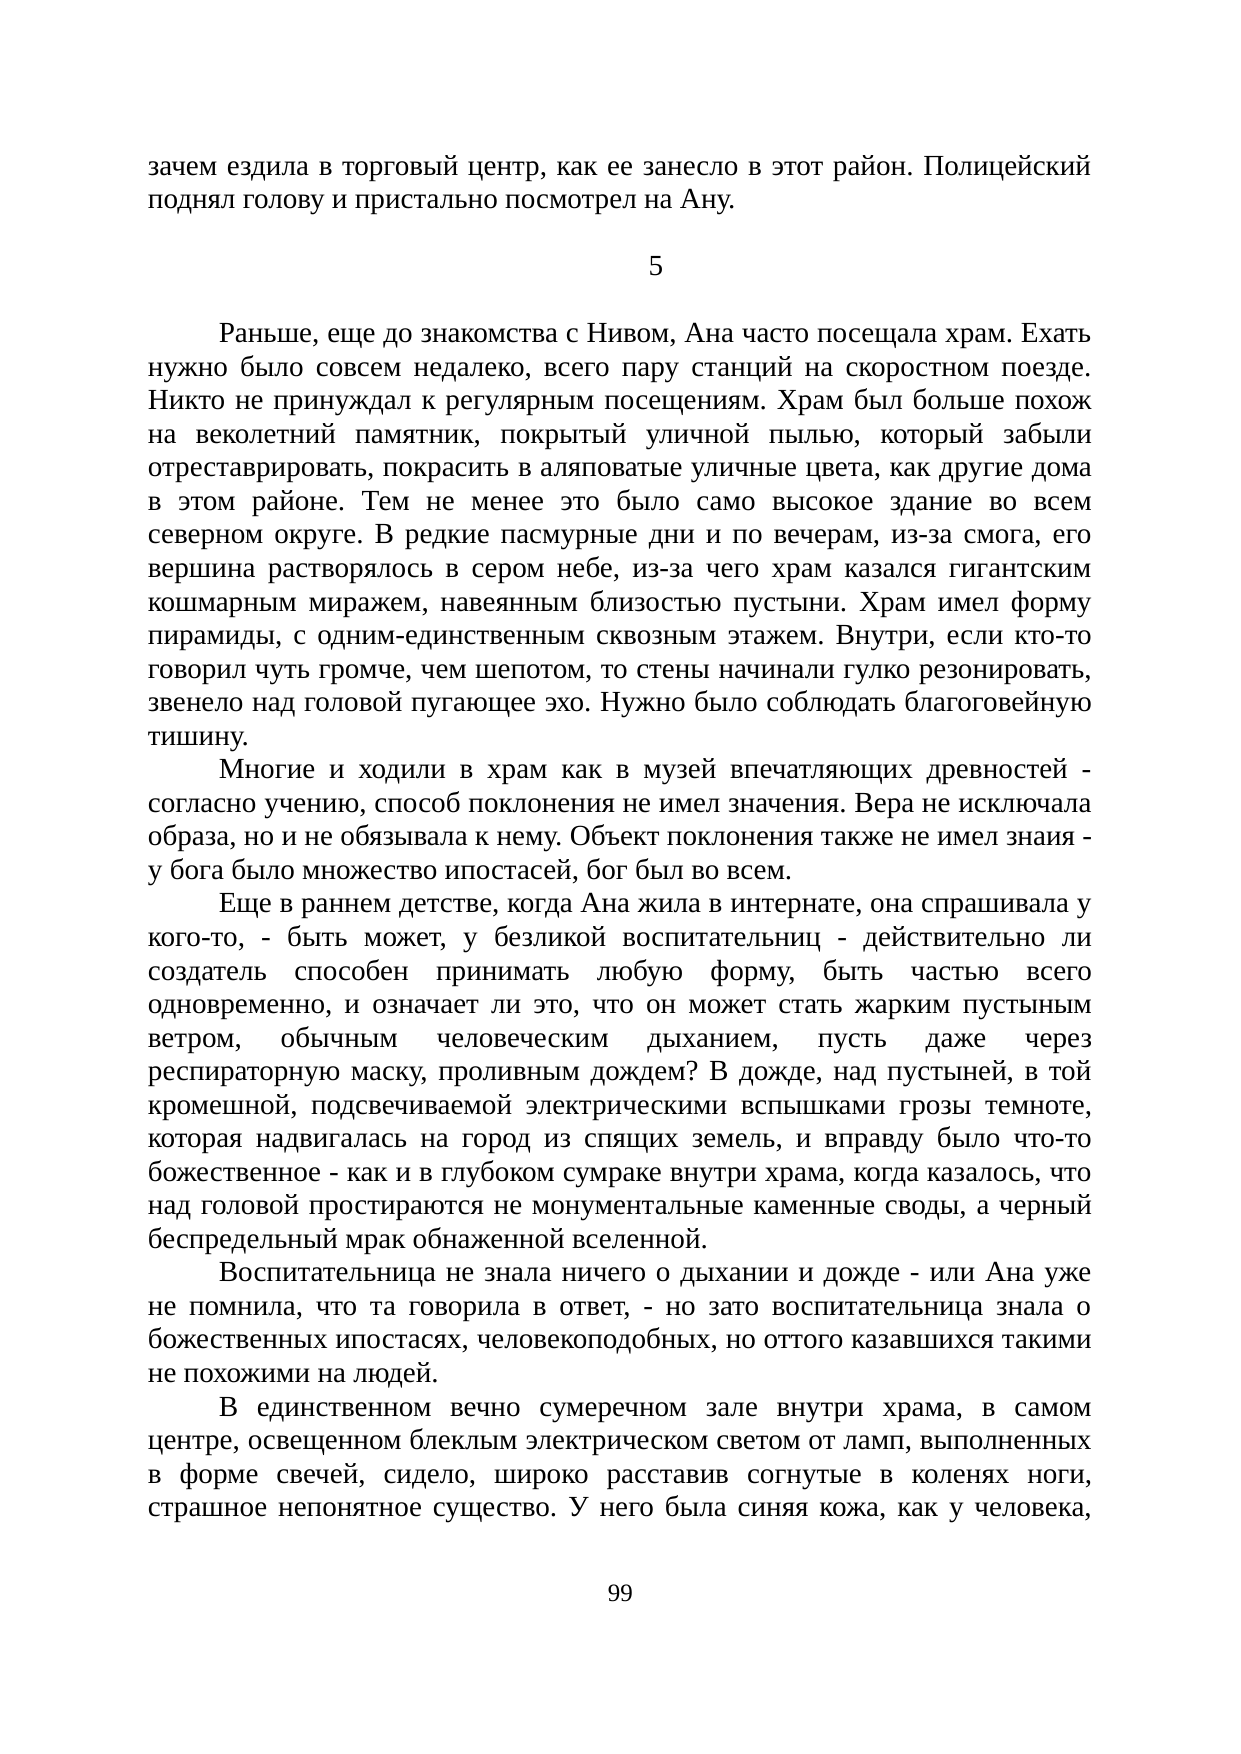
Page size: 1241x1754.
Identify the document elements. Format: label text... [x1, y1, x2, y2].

text зачем ездила в торговый центр, как ее занесло в этот район. Полицейский поднял голову и пристально посмотрел на Ану. [148, 148, 1093, 215]
text Многие и ходили в храм как в музей впечатляющих древностей - согласно учению, способ поклонения не имел значения. Вера не исключала образа, но и не обязывала к нему. Объект поклонения также не имел знаия - у бога было множество ипостасей, бог был во всем. [148, 751, 1093, 886]
text Еще в раннем детстве, когда Ана жила в интернате, она спрашивала у кого-то, - быть может, у безликой воспитательниц - действительно ли создатель способен принимать любую форму, быть частью всего одновременно, и означает ли это, что он может стать жарким пустыным ветром, обычным человеческим дыханием, пусть даже через респираторную маску, проливным дождем? В дожде, над пустыней, в той кромешной, подсвечиваемой электрическими вспышками грозы темноте, которая надвигалась на город из спящих земель, и вправду было что-то божественное - как и в глубоком сумраке внутри храма, когда казалось, что над головой простираются не монументальные каменные своды, а черный беспредельный мрак обнаженной вселенной. [148, 886, 1093, 1254]
text Раньше, еще до знакомства с Нивом, Ана часто посещала храм. Ехать нужно было совсем недалеко, всего пару станций на скоростном поезде. Никто не принуждал к регулярным посещениям. Храм был больше похож на веколетний памятник, покрытый уличной пылью, который забыли отреставрировать, покрасить в аляповатые уличные цвета, как другие дома в этом районе. Тем не менее это было само высокое здание во всем северном округе. В редкие пасмурные дни и по вечерам, из-за смога, его вершина растворялось в сером небе, из-за чего храм казался гигантским кошмарным миражем, навеянным близостью пустыни. Храм имел форму пирамиды, с одним-единственным сквозным этажем. Внутри, если кто-то говорил чуть громче, чем шепотом, то стены начинали гулко резонировать, звенело над головой пугающее эхо. Нужно было соблюдать благоговейную тишину. [148, 315, 1093, 751]
text Воспитательница не знала ничего о дыхании и дожде - или Ана уже не помнила, что та говорила в ответ, - но зато воспитательница знала о божественных ипостасях, человекоподобных, но оттого казавшихся такими не похожими на людей. [148, 1254, 1093, 1389]
text В единственном вечно сумеречном зале внутри храма, в самом центре, освещенном блеклым электрическом светом от ламп, выполненных в форме свечей, сидело, широко расставив согнутые в коленях ноги, страшное непонятное существо. У него была синяя кожа, как у человека, [148, 1389, 1093, 1523]
text 5 [148, 248, 1093, 282]
